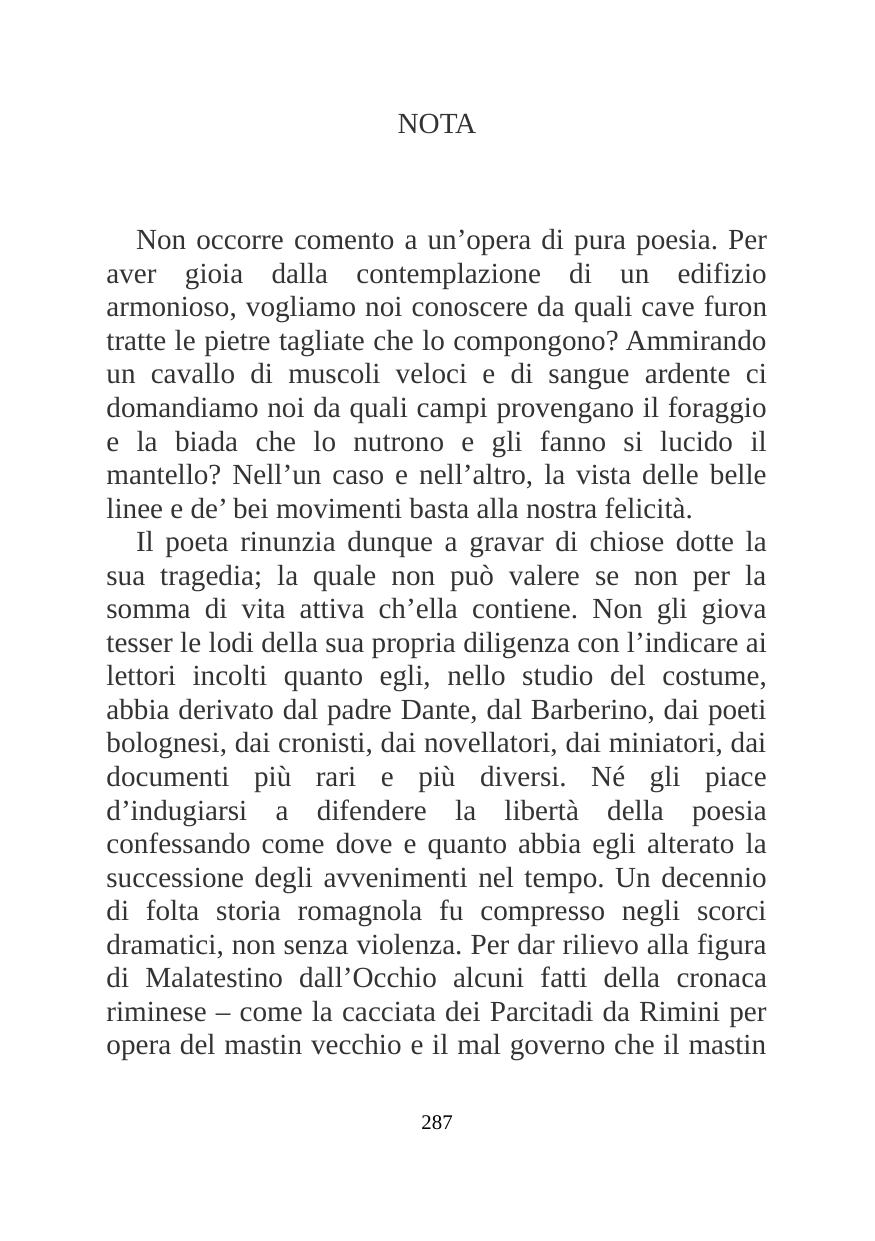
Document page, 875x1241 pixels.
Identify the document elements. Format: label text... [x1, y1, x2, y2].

text Non occorre comento a un’opera di pura poesia. Per aver gioia dalla contemplazione di un edifizio armonioso, vogliamo noi conoscere da quali cave furon tratte le pietre tagliate che lo compongono? Ammirando un cavallo di muscoli veloci e di sangue ardente ci domandiamo noi da quali campi provengano il foraggio e la biada che lo nutrono e gli fanno si lucido il mantello? Nell’un caso e nell’altro, la vista delle belle linee e de’ bei movimenti basta alla nostra felicità. [106, 222, 767, 524]
text Il poeta rinunzia dunque a gravar di chiose dotte la sua tragedia; la quale non può valere se non per la somma di vita attiva ch’ella contiene. Non gli giova tesser le lodi della sua propria diligenza con l’indicare ai lettori incolti quanto egli, nello studio del costume, abbia derivato dal padre Dante, dal Barberino, dai poeti bolognesi, dai cronisti, dai novellatori, dai miniatori, dai documenti più rari e più diversi. Né gli piace d’indugiarsi a difendere la libertà della poesia confessando come dove e quanto abbia egli alterato la successione degli avvenimenti nel tempo. Un decennio di folta storia romagnola fu compresso negli scorci dramatici, non senza violenza. Per dar rilievo alla figura di Malatestino dall’Occhio alcuni fatti della cronaca riminese – come la cacciata dei Parcitadi da Rimini per opera del mastin vecchio e il mal governo che il mastin [106, 524, 767, 1061]
subtitle NOTA [106, 106, 767, 140]
